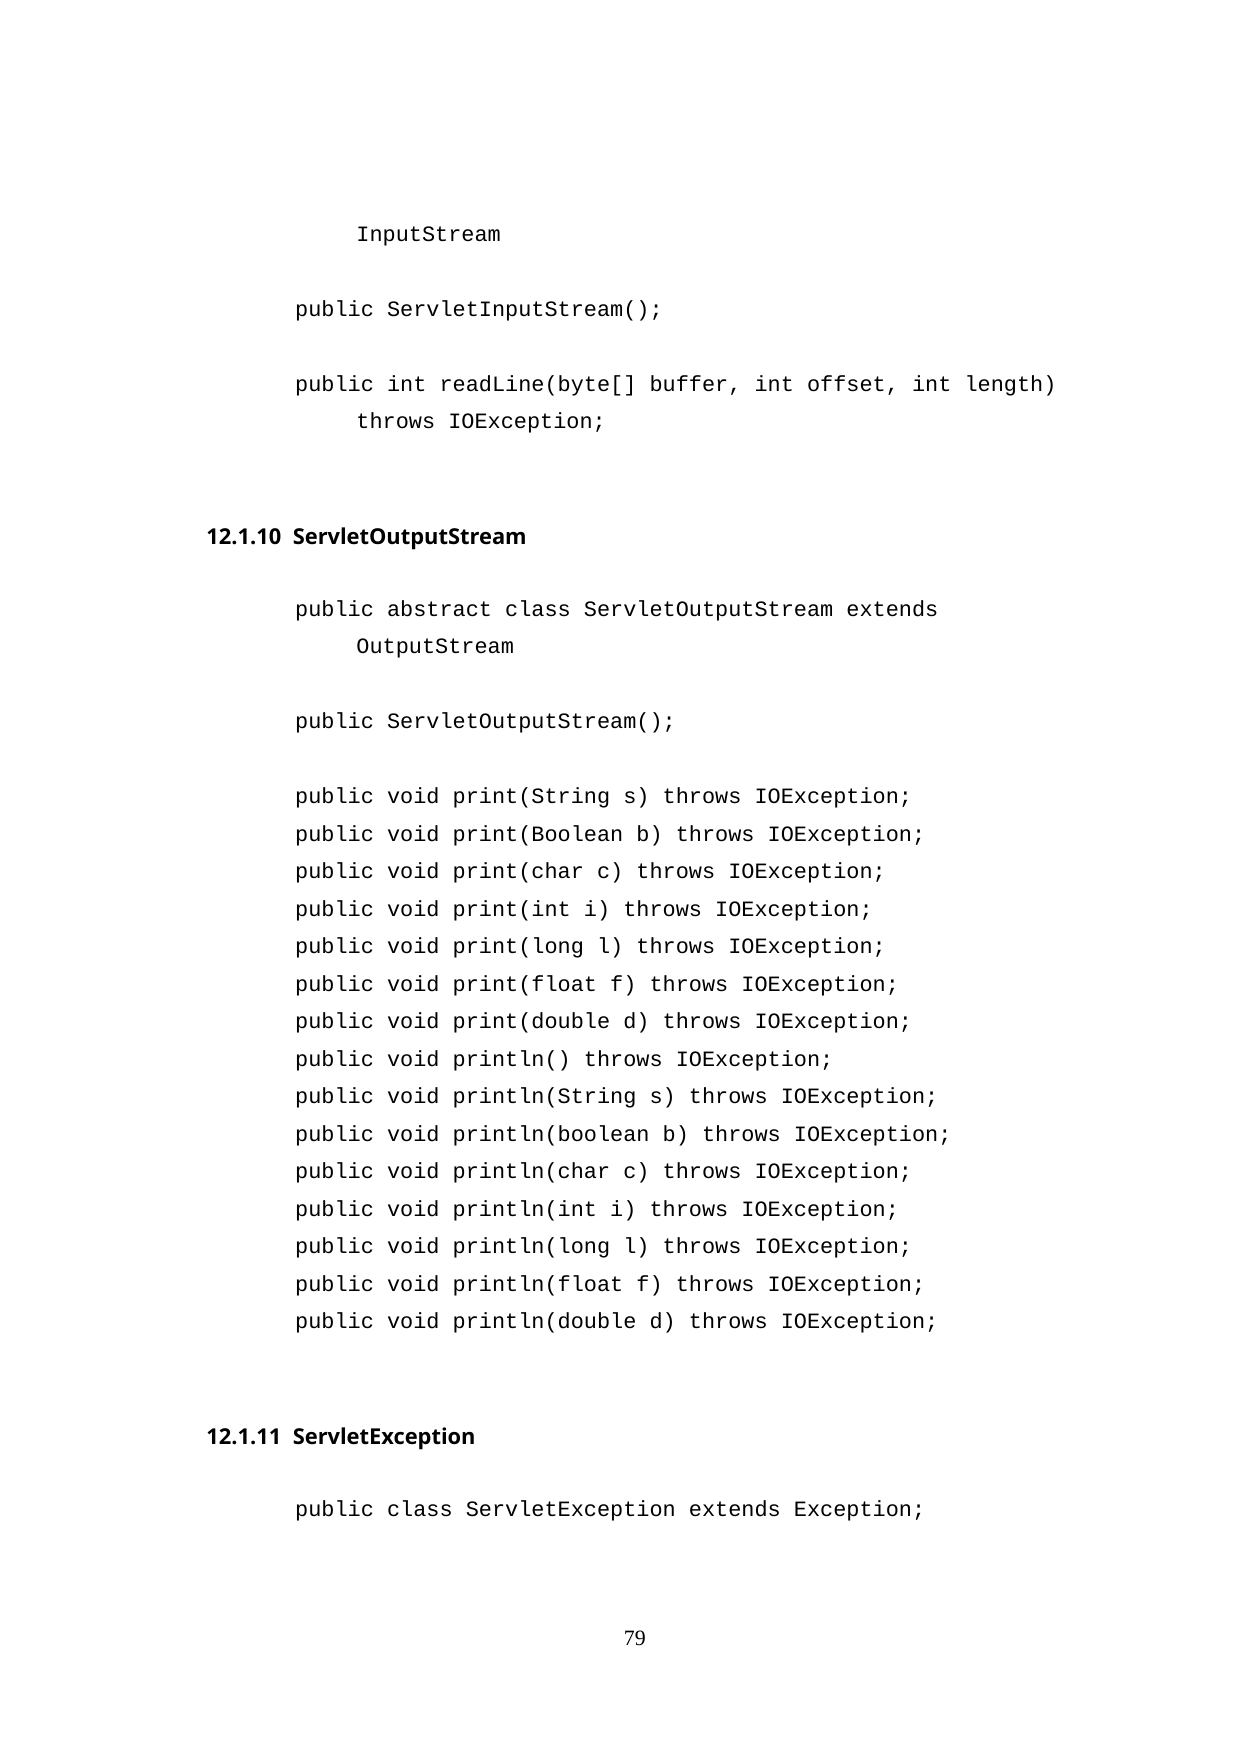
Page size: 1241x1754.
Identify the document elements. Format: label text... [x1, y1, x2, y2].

text public abstract class ServletOutputStream extends OutputStream [295, 592, 1063, 667]
text public void print(long l) throws IOException; [295, 929, 1063, 967]
text public void print(char c) throws IOException; [295, 854, 1063, 892]
text public void println() throws IOException; [295, 1042, 1063, 1079]
text public ServletOutputStream(); [295, 704, 1063, 742]
text public void print(int i) throws IOException; [295, 892, 1063, 929]
text 12.1.10 ServletOutputStream [206, 517, 1063, 554]
text public void println(float f) throws IOException; [295, 1267, 1063, 1304]
text public class ServletException extends Exception; [295, 1492, 1063, 1529]
text public void print(String s) throws IOException; [295, 779, 1063, 817]
text public void println(double d) throws IOException; [295, 1304, 1063, 1342]
text public void println(String s) throws IOException; [295, 1079, 1063, 1117]
text public void println(boolean b) throws IOException; [295, 1117, 1063, 1154]
text public void println(int i) throws IOException; [295, 1192, 1063, 1229]
text public void print(Boolean b) throws IOException; [295, 817, 1063, 854]
text public void print(float f) throws IOException; [295, 967, 1063, 1004]
text InputStream [295, 217, 1063, 254]
text public void println(long l) throws IOException; [295, 1229, 1063, 1267]
text 12.1.11 ServletException [206, 1417, 1063, 1454]
text public void print(double d) throws IOException; [295, 1004, 1063, 1042]
text public int readLine(byte[] buffer, int offset, int length) throws IOException; [295, 367, 1063, 442]
text public void println(char c) throws IOException; [295, 1154, 1063, 1192]
text public ServletInputStream(); [295, 292, 1063, 329]
